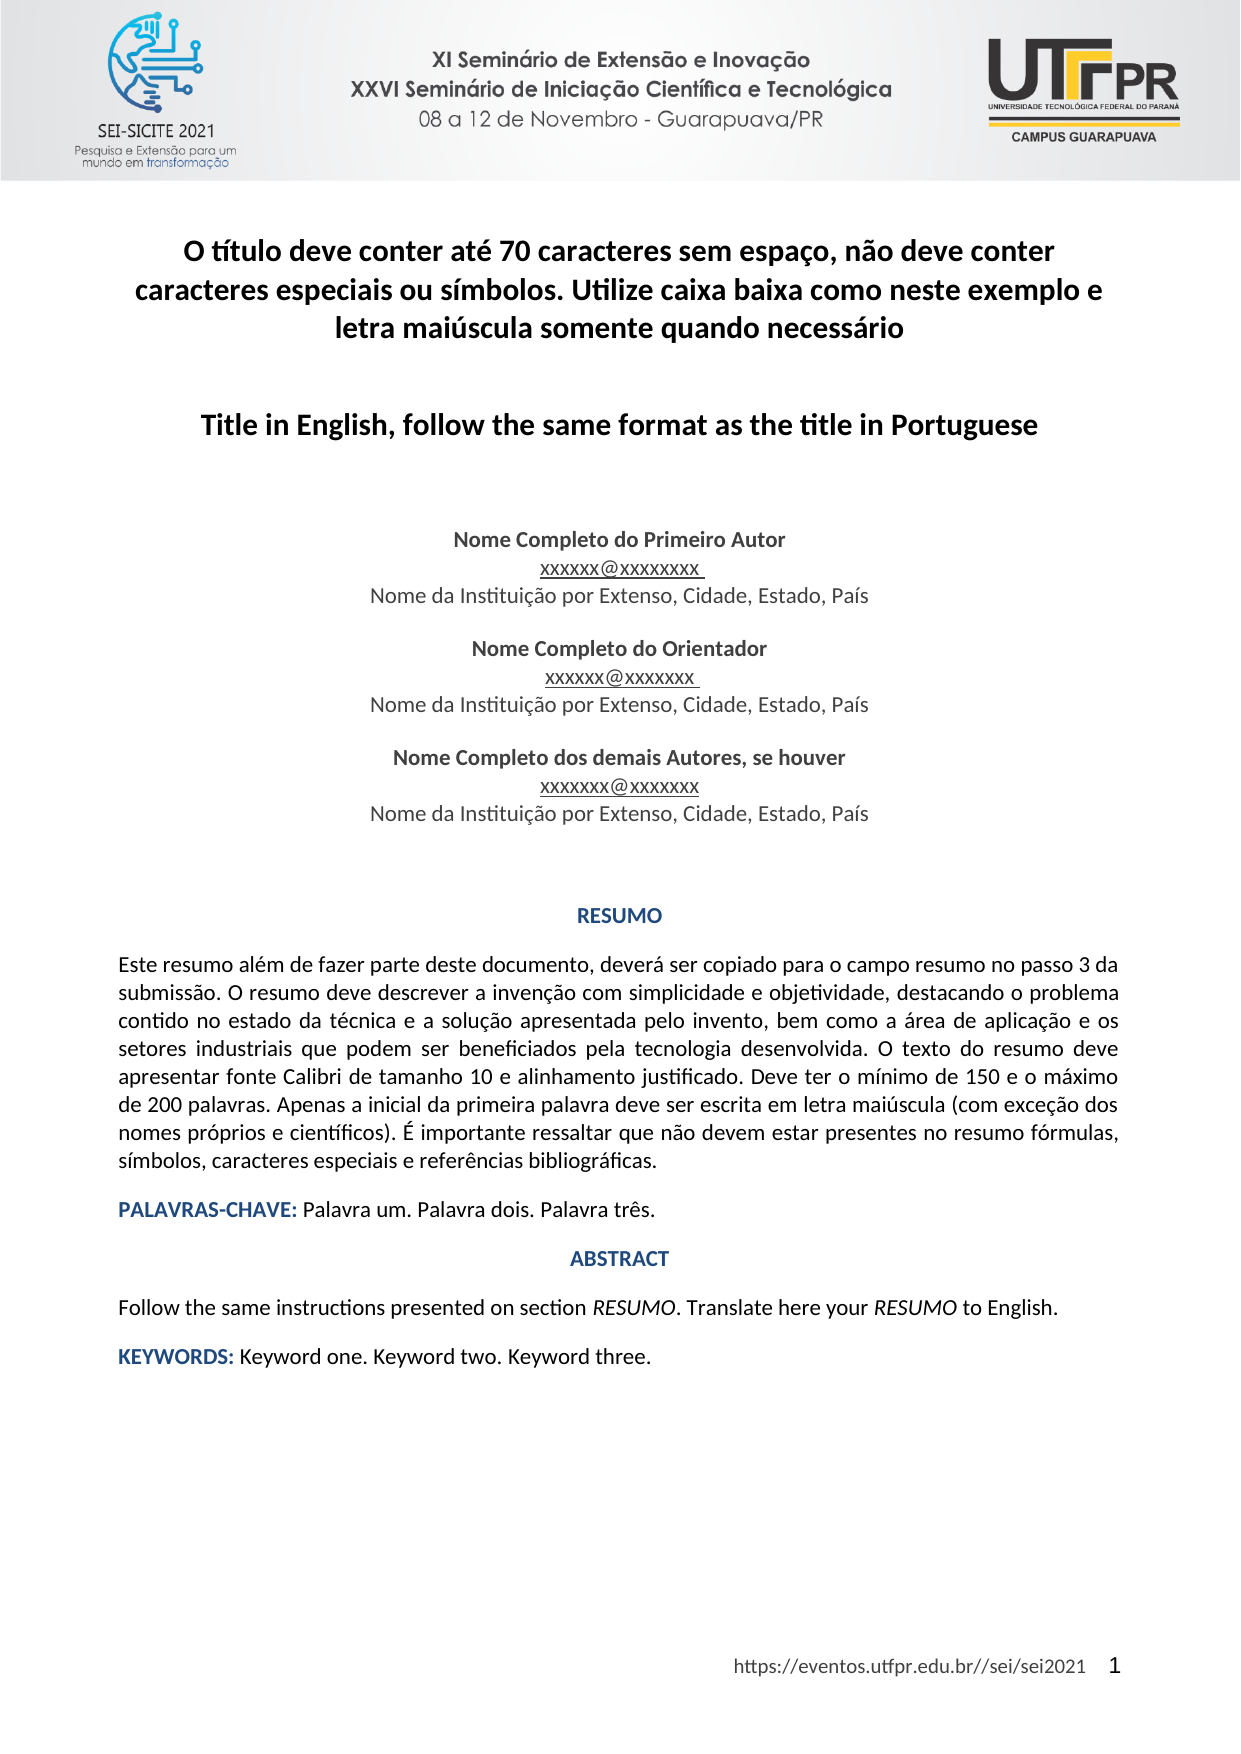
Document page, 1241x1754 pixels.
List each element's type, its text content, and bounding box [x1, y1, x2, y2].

text Title in English, follow the same format as the title in Portuguese [118, 405, 1122, 443]
text Follow the same instructions presented on section RESUMO. Translate here your RESUMO to English. [118, 1293, 1121, 1321]
text Este resumo além de fazer parte deste documento, deverá ser copiado para o campo resumo no passo 3 da submissão. O resumo deve descrever a invenção com simplicidade e objetividade, destacando o problema contido no estado da técnica e a solução apresentada pelo invento, bem como a área de aplicação e os setores industriais que podem ser beneficiados pela tecnologia desenvolvida. O texto do resumo deve apresentar fonte Calibri de tamanho 10 e alinhamento justificado. Deve ter o mínimo de 150 e o máximo de 200 palavras. Apenas a inicial da primeira palavra deve ser escrita em letra maiúscula (com exceção dos nomes próprios e científicos). É importante ressaltar que não devem estar presentes no resumo fórmulas, símbolos, caracteres especiais e referências bibliográficas. [118, 950, 1121, 1174]
text Nome da Instituição por Extenso, Cidade, Estado, País [118, 581, 1121, 609]
text Nome da Instituição por Extenso, Cidade, Estado, País [118, 799, 1121, 827]
text Nome Completo do Primeiro Autor [118, 525, 1121, 553]
text RESUMO [118, 901, 1121, 929]
text PALAVRAS-CHAVE: Palavra um. Palavra dois. Palavra três. [118, 1195, 1121, 1223]
text KEYWORDS: Keyword one. Keyword two. Keyword three. [118, 1342, 1121, 1370]
text Nome Completo do Orientador [118, 634, 1121, 662]
text O título deve conter até 70 caracteres sem espaço, não deve conter caracteres especiais ou símbolos. Utilize caixa baixa como neste exemplo e letra maiúscula somente quando necessário [118, 231, 1121, 346]
text xxxxxx@xxxxxxxx [118, 553, 1121, 581]
text xxxxxxx@xxxxxxx [118, 771, 1121, 799]
text Nome Completo dos demais Autores, se houver [118, 743, 1121, 771]
text xxxxxx@xxxxxxx [118, 662, 1121, 690]
picture [0, 0, 1241, 181]
text Nome da Instituição por Extenso, Cidade, Estado, País [118, 690, 1121, 718]
text ABSTRACT [118, 1244, 1121, 1272]
